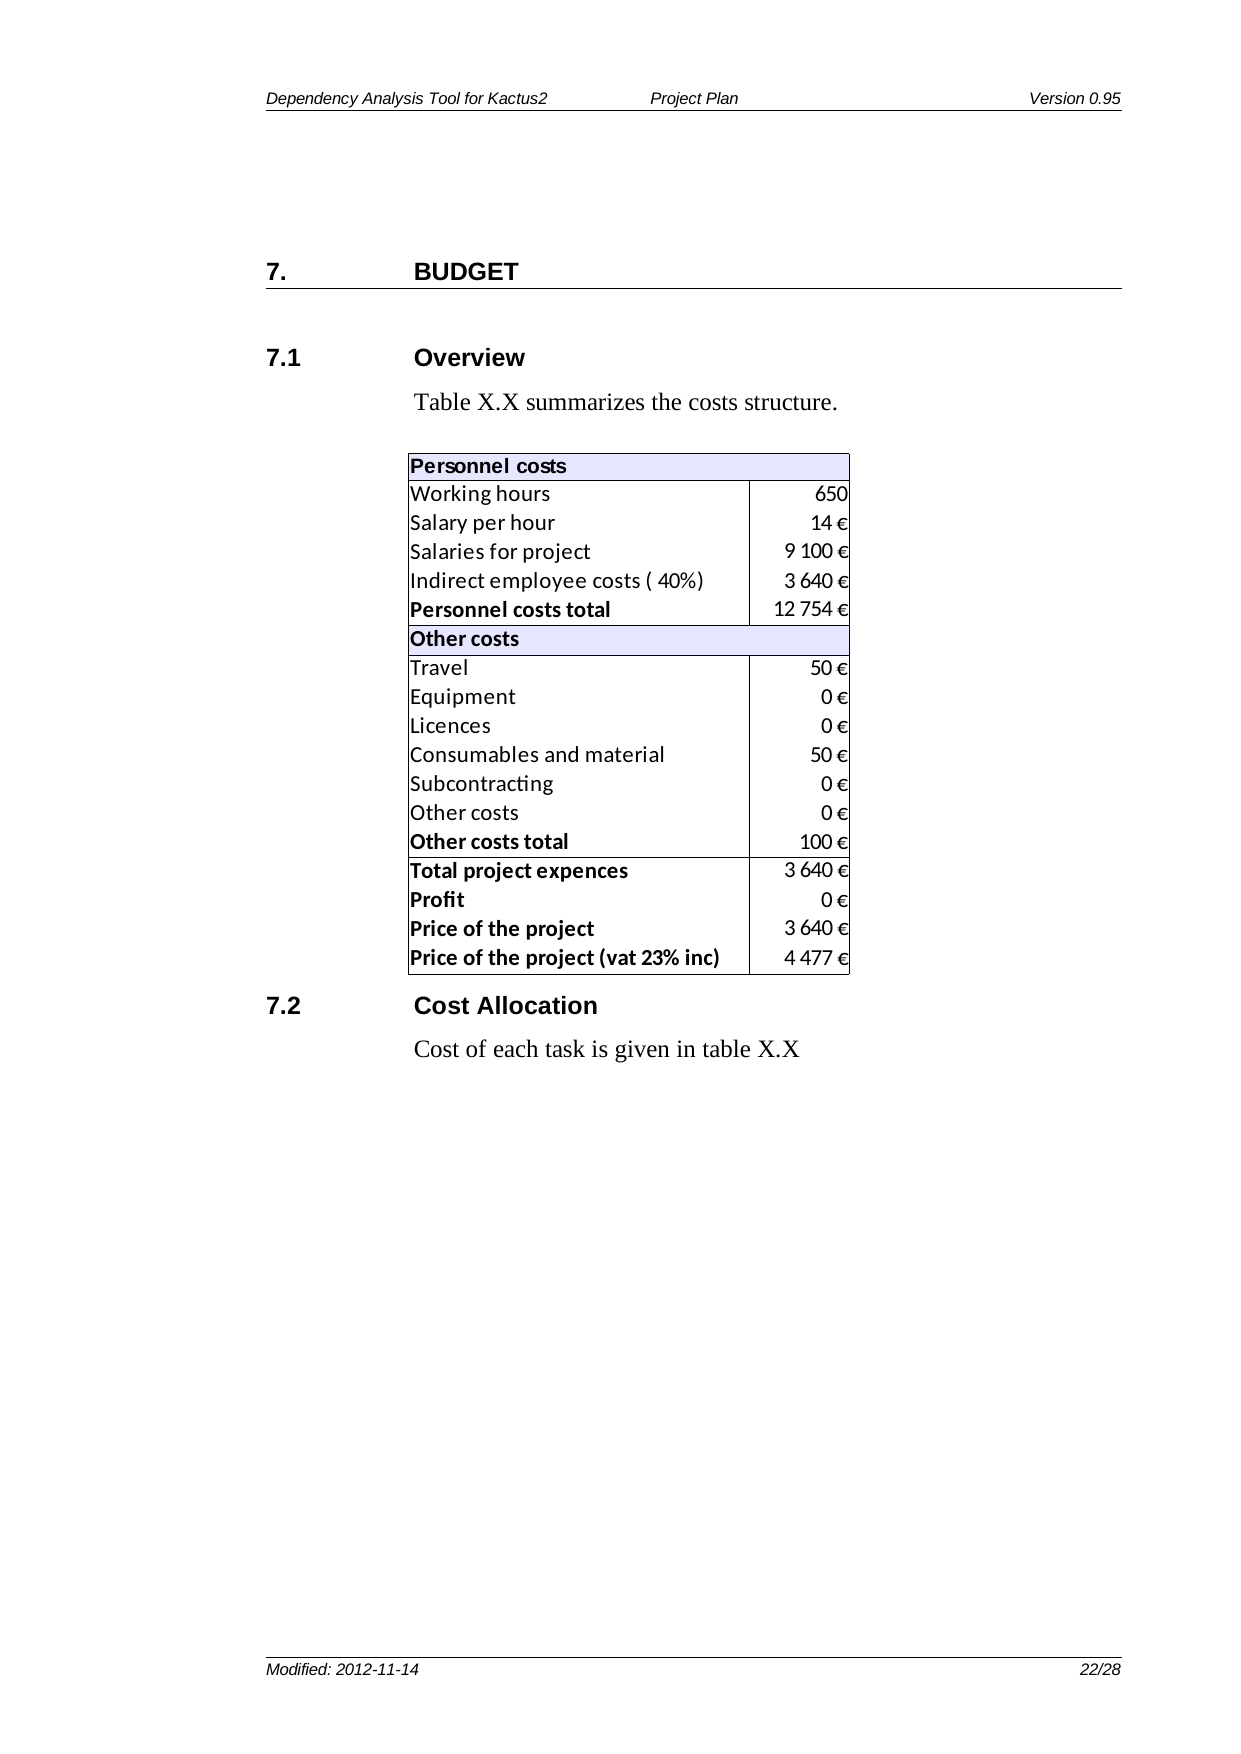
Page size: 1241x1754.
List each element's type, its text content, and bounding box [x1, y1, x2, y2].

text Table X.X summarizes the costs structure. [369, 387, 1122, 416]
text Cost of each task is given in table X.X [413, 1034, 1122, 1063]
subtitle Cost Allocation [266, 673, 1122, 1020]
subtitle Overview [266, 343, 1122, 372]
subtitle Budget [266, 257, 1122, 288]
